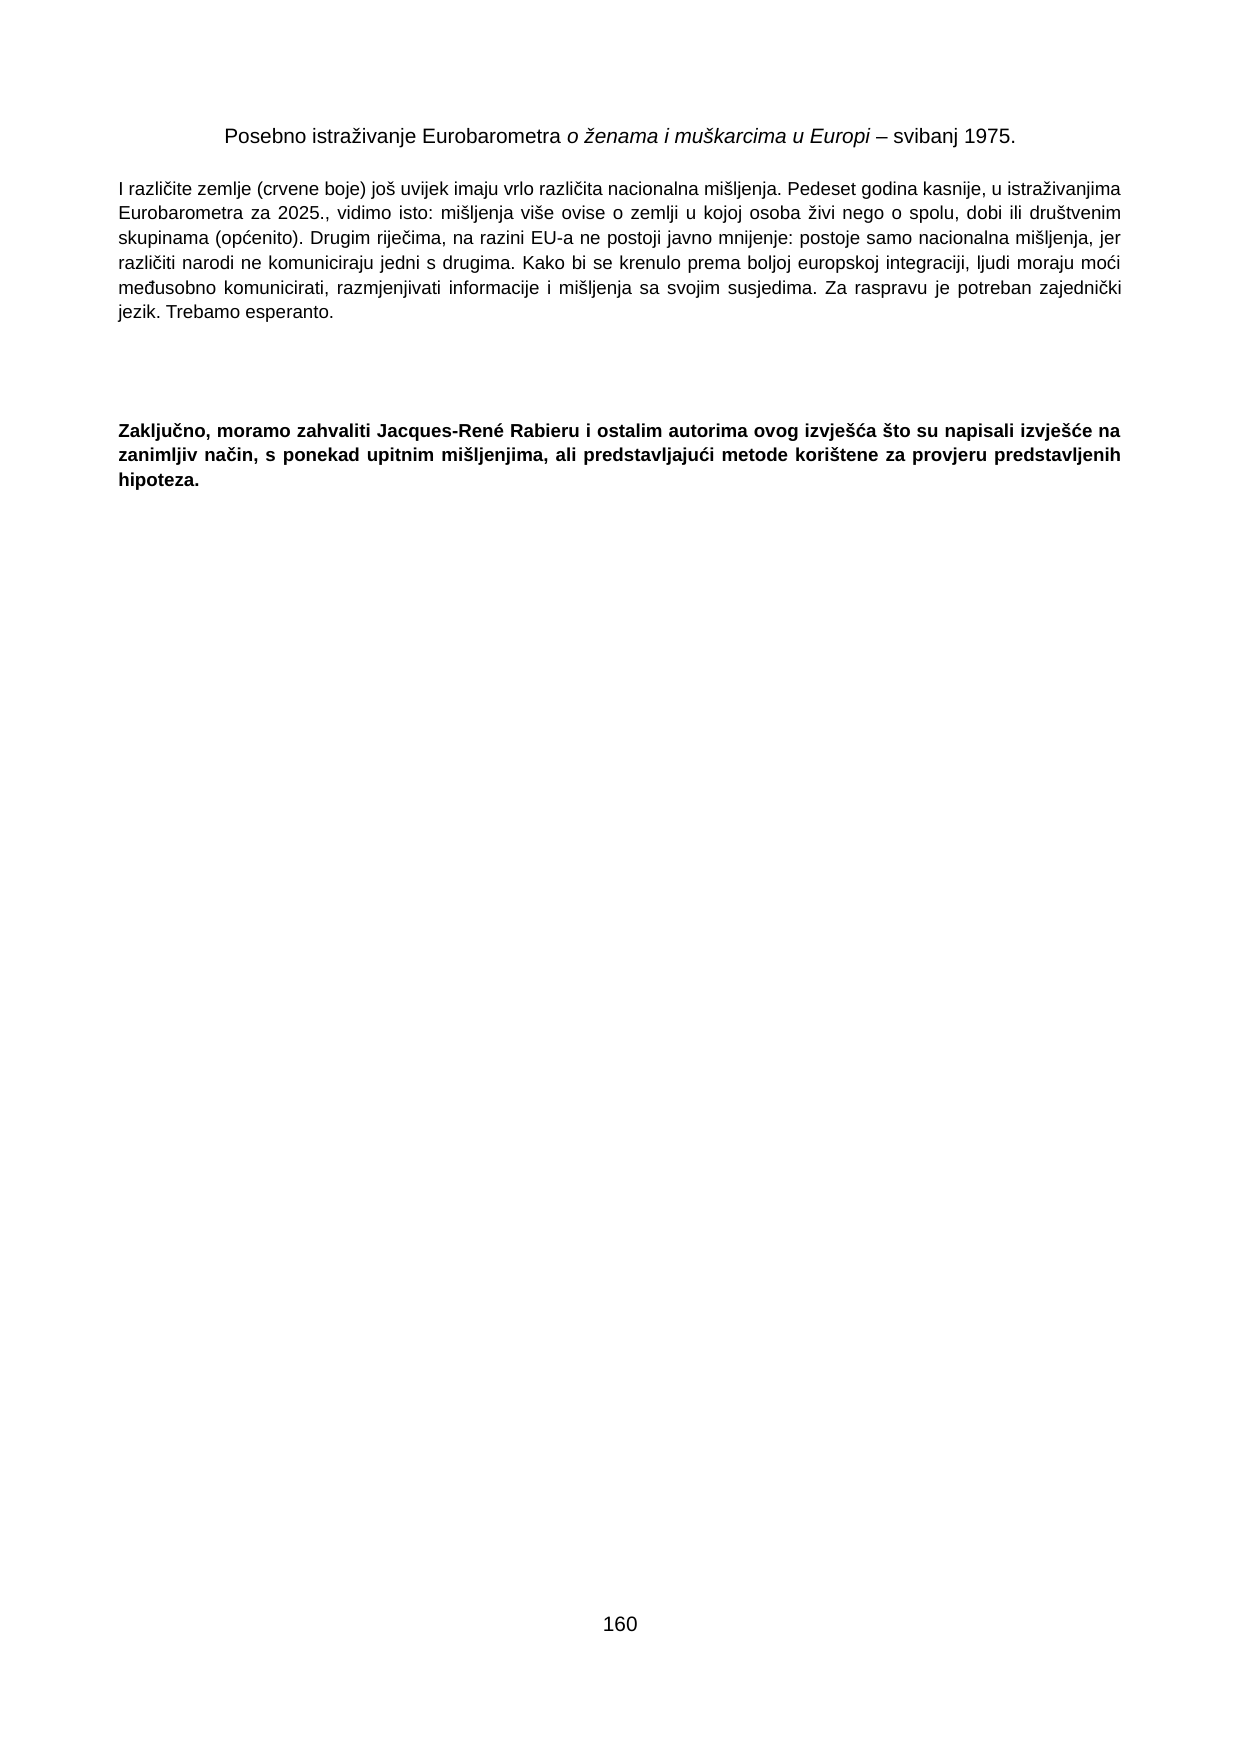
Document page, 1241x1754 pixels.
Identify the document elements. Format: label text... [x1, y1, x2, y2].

text I različite zemlje (crvene boje) još uvijek imaju vrlo različita nacionalna mišljenja. Pedeset godina kasnije, u istraživanjima Eurobarometra za 2025., vidimo isto: mišljenja više ovise o zemlji u kojoj osoba živi nego o spolu, dobi ili društvenim skupinama (općenito). Drugim riječima, na razini EU-a ne postoji javno mnijenje: postoje samo nacionalna mišljenja, jer različiti narodi ne komuniciraju jedni s drugima. Kako bi se krenulo prema boljoj europskoj integraciji, ljudi moraju moći međusobno komunicirati, razmjenjivati informacije i mišljenja sa svojim susjedima. Za raspravu je potreban zajednički jezik. Trebamo esperanto. [118, 177, 1122, 323]
text Zaključno, moramo zahvaliti Jacques-René Rabieru i ostalim autorima ovog izvješća što su napisali izvješće na zanimljiv način, s ponekad upitnim mišljenjima, ali predstavljajući metode korištene za provjeru predstavljenih hipoteza. [118, 419, 1122, 491]
